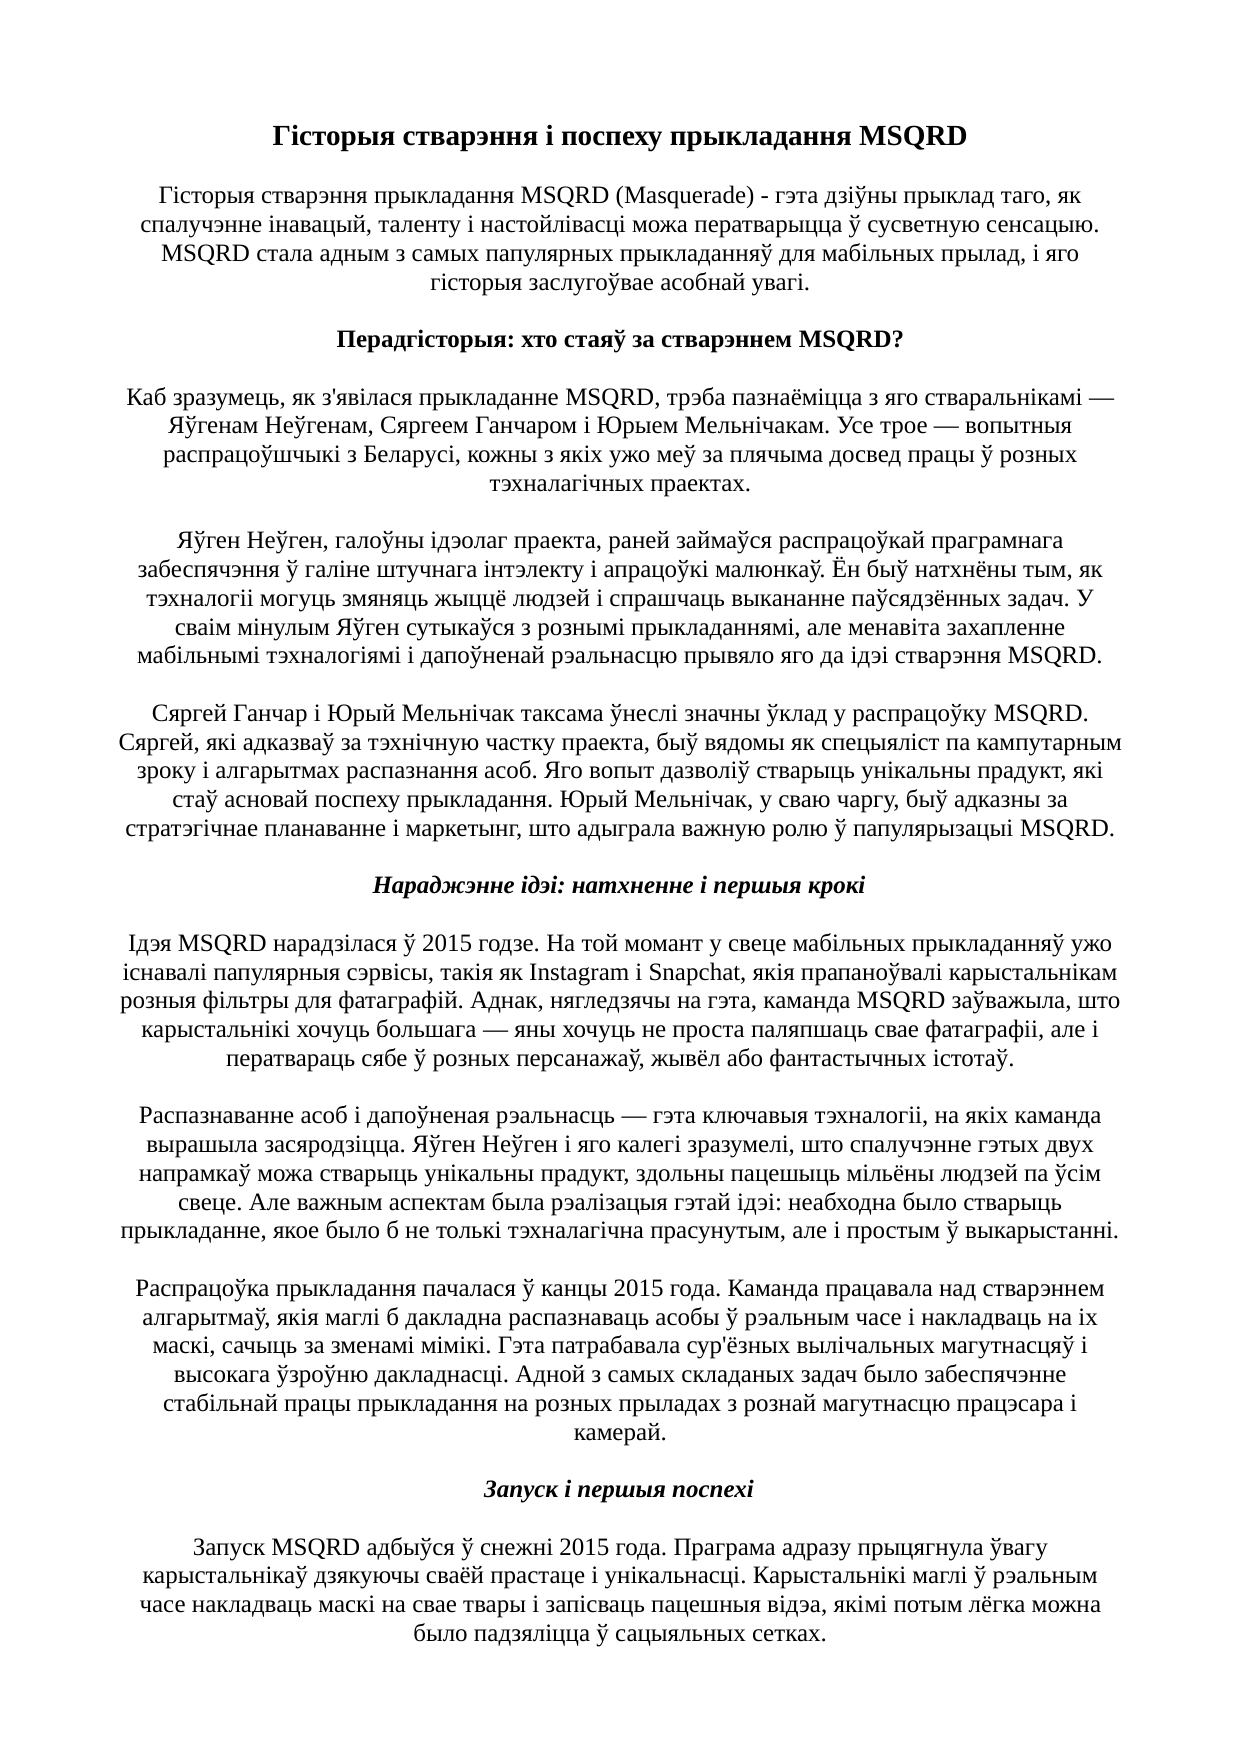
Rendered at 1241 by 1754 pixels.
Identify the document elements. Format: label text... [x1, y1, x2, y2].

text Гісторыя стварэння і поспеху прыкладання MSQRD Гісторыя стварэння прыкладання MSQRD (Masquerade) - гэта дзіўны прыклад таго, як спалучэнне інавацый, таленту і настойлівасці можа ператварыцца ў сусветную сенсацыю. MSQRD стала адным з самых папулярных прыкладанняў для мабільных прылад, і яго гісторыя заслугоўвае асобнай увагі. Перадгісторыя: хто стаяў за стварэннем MSQRD? Каб зразумець, як з'явілася прыкладанне MSQRD, трэба пазнаёміцца з яго стваральнікамі — Яўгенам Неўгенам, Сяргеем Ганчаром і Юрыем Мельнічакам. Усе трое — вопытныя распрацоўшчыкі з Беларусі, кожны з якіх ужо меў за плячыма досвед працы ў розных тэхналагічных праектах. Яўген Неўген, галоўны ідэолаг праекта, раней займаўся распрацоўкай праграмнага забеспячэння ў галіне штучнага інтэлекту і апрацоўкі малюнкаў. Ён быў натхнёны тым, як тэхналогіі могуць змяняць жыццё людзей і спрашчаць выкананне паўсядзённых задач. У сваім мінулым Яўген сутыкаўся з рознымі прыкладаннямі, але менавіта захапленне мабільнымі тэхналогіямі і дапоўненай рэальнасцю прывяло яго да ідэі стварэння MSQRD. Сяргей Ганчар і Юрый Мельнічак таксама ўнеслі значны ўклад у распрацоўку MSQRD. Сяргей, які адказваў за тэхнічную частку праекта, быў вядомы як спецыяліст па кампутарным зроку і алгарытмах распазнання асоб. Яго вопыт дазволіў стварыць унікальны прадукт, які стаў асновай поспеху прыкладання. Юрый Мельнічак, у сваю чаргу, быў адказны за стратэгічнае планаванне і маркетынг, што адыграла важную ролю ў папулярызацыі MSQRD. Нараджэнне ідэі: натхненне і першыя крокі Ідэя MSQRD нарадзілася ў 2015 годзе. На той момант у свеце мабільных прыкладанняў ужо існавалі папулярныя сэрвісы, такія як Instagram і Snapchat, якія прапаноўвалі карыстальнікам розныя фільтры для фатаграфій. Аднак, нягледзячы на гэта, каманда MSQRD заўважыла, што карыстальнікі хочуць большага — яны хочуць не проста паляпшаць свае фатаграфіі, але і ператвараць сябе ў розных персанажаў, жывёл або фантастычных істотаў. Распазнаванне асоб і дапоўненая рэальнасць — гэта ключавыя тэхналогіі, на якіх каманда вырашыла засяродзіцца. Яўген Неўген і яго калегі зразумелі, што спалучэнне гэтых двух напрамкаў можа стварыць унікальны прадукт, здольны пацешыць мільёны людзей па ўсім свеце. Але важным аспектам была рэалізацыя гэтай ідэі: неабходна было стварыць прыкладанне, якое было б не толькі тэхналагічна прасунутым, але і простым ў выкарыстанні. Распрацоўка прыкладання пачалася ў канцы 2015 года. Каманда працавала над стварэннем алгарытмаў, якія маглі б дакладна распазнаваць асобы ў рэальным часе і накладваць на іх маскі, сачыць за зменамі мімікі. Гэта патрабавала сур'ёзных вылічальных магутнасцяў і высокага ўзроўню дакладнасці. Адной з самых складаных задач было забеспячэнне стабільнай працы прыкладання на розных прыладах з рознай магутнасцю працэсара і камерай. Запуск і першыя поспехі Запуск MSQRD адбыўся ў снежні 2015 года. Праграма адразу прыцягнула ўвагу карыстальнікаў дзякуючы сваёй прастаце і унікальнасці. Карыстальнікі маглі ў рэальным часе накладваць маскі на свае твары і запісваць пацешныя відэа, якімі потым лёгка можна было падзяліцца ў сацыяльных сетках. [118, 118, 1122, 1647]
